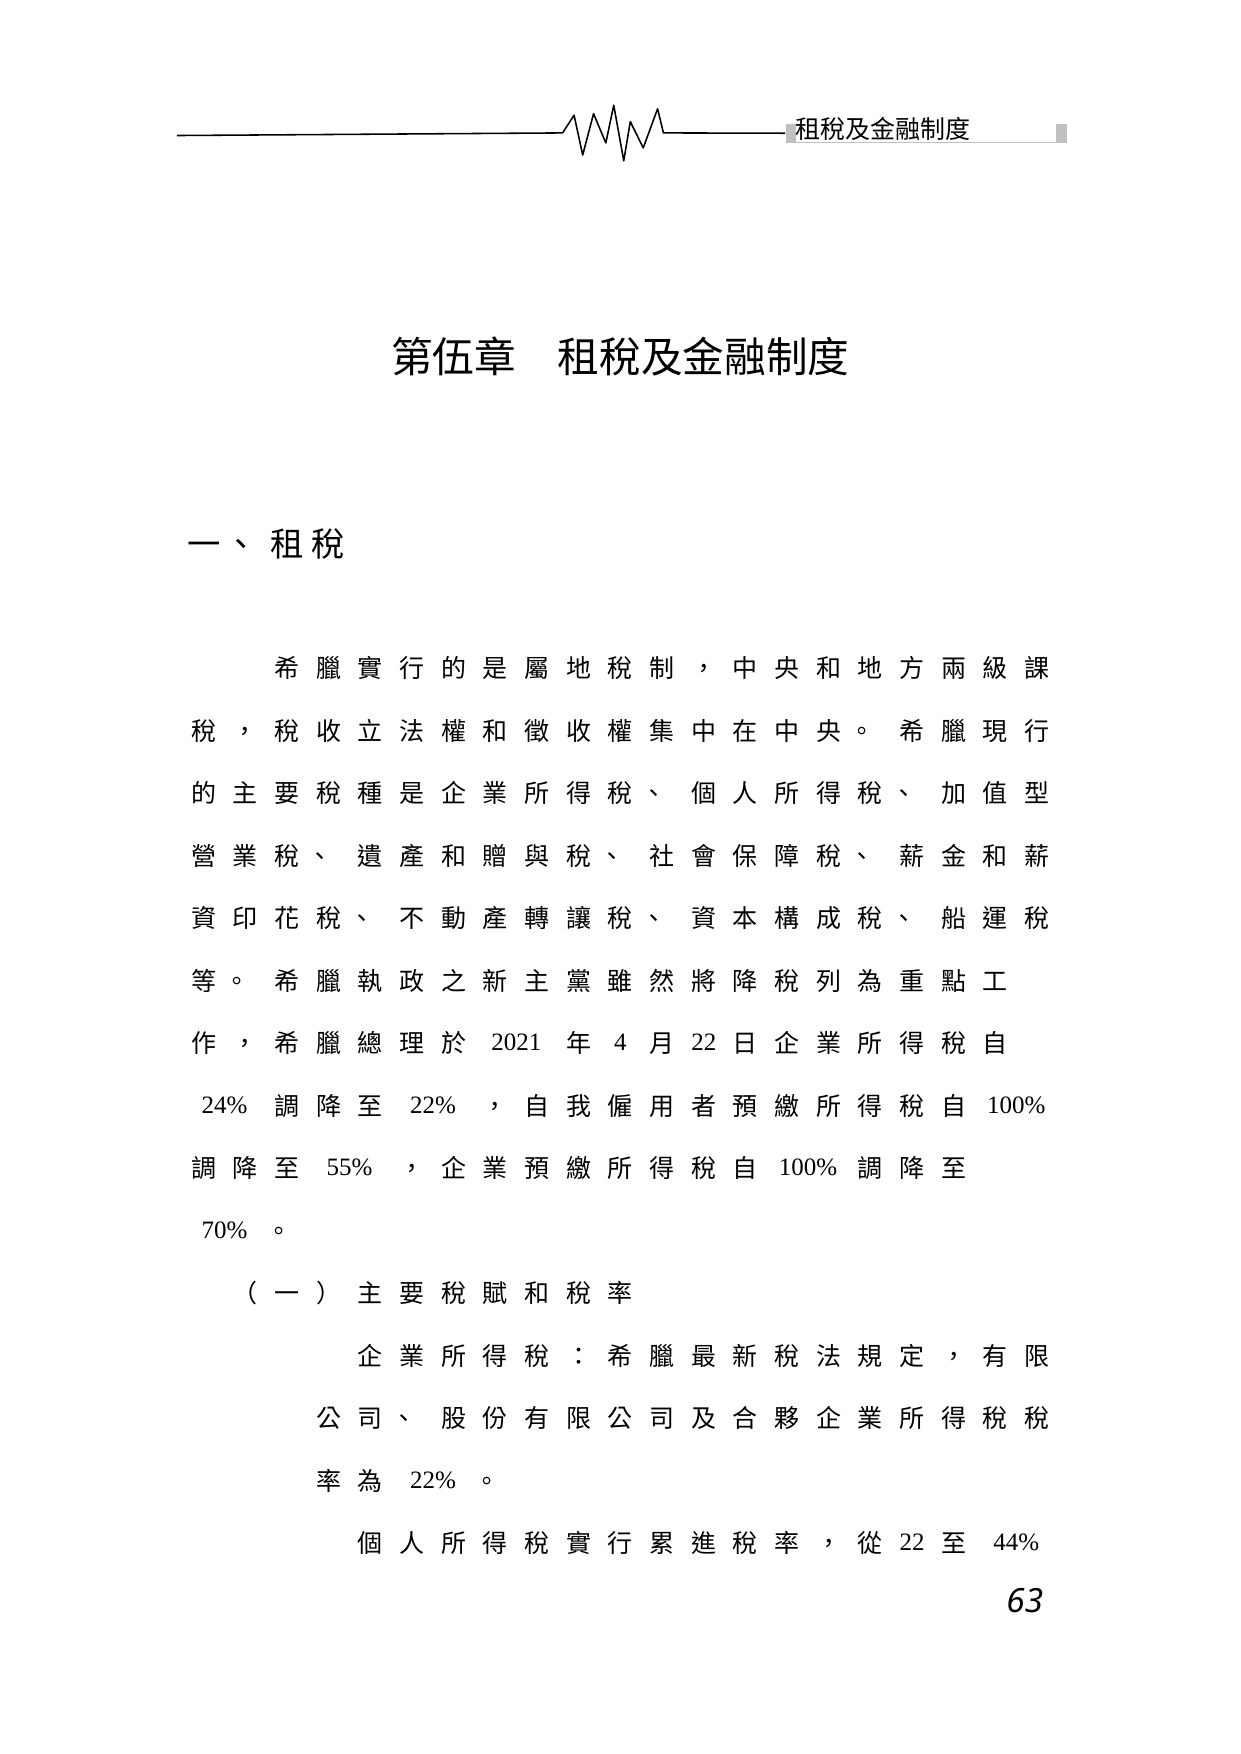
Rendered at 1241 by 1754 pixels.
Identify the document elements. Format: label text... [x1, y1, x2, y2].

text 第伍章 租稅及金融制度 [183, 313, 1058, 375]
text 一、租稅 [183, 500, 1058, 563]
text 企業所得稅：希臘最新稅法規定，有限公司、股份有限公司及合夥企業所得稅稅率為22%。 [281, 1313, 1058, 1500]
text 希臘實行的是屬地稅制，中央和地方兩級課稅，稅收立法權和徵收權集中在中央。希臘現行的主要稅種是企業所得稅、個人所得稅、加值型營業稅、遺產和贈與稅、社會保障稅、薪金和薪資印花稅、不動產轉讓稅、資本構成稅、船運稅等。希臘執政之新主黨雖然將降稅列為重點工作，希臘總理於2021年4月22日企業所得稅自24%調降至22%，自我僱用者預繳所得稅自100%調降至55%，企業預繳所得稅自100%調降至70%。 [183, 625, 1058, 1250]
text 個人所得稅實行累進稅率，從22至44% [281, 1500, 1058, 1563]
text （一）主要稅賦和稅率 [207, 1250, 1058, 1313]
